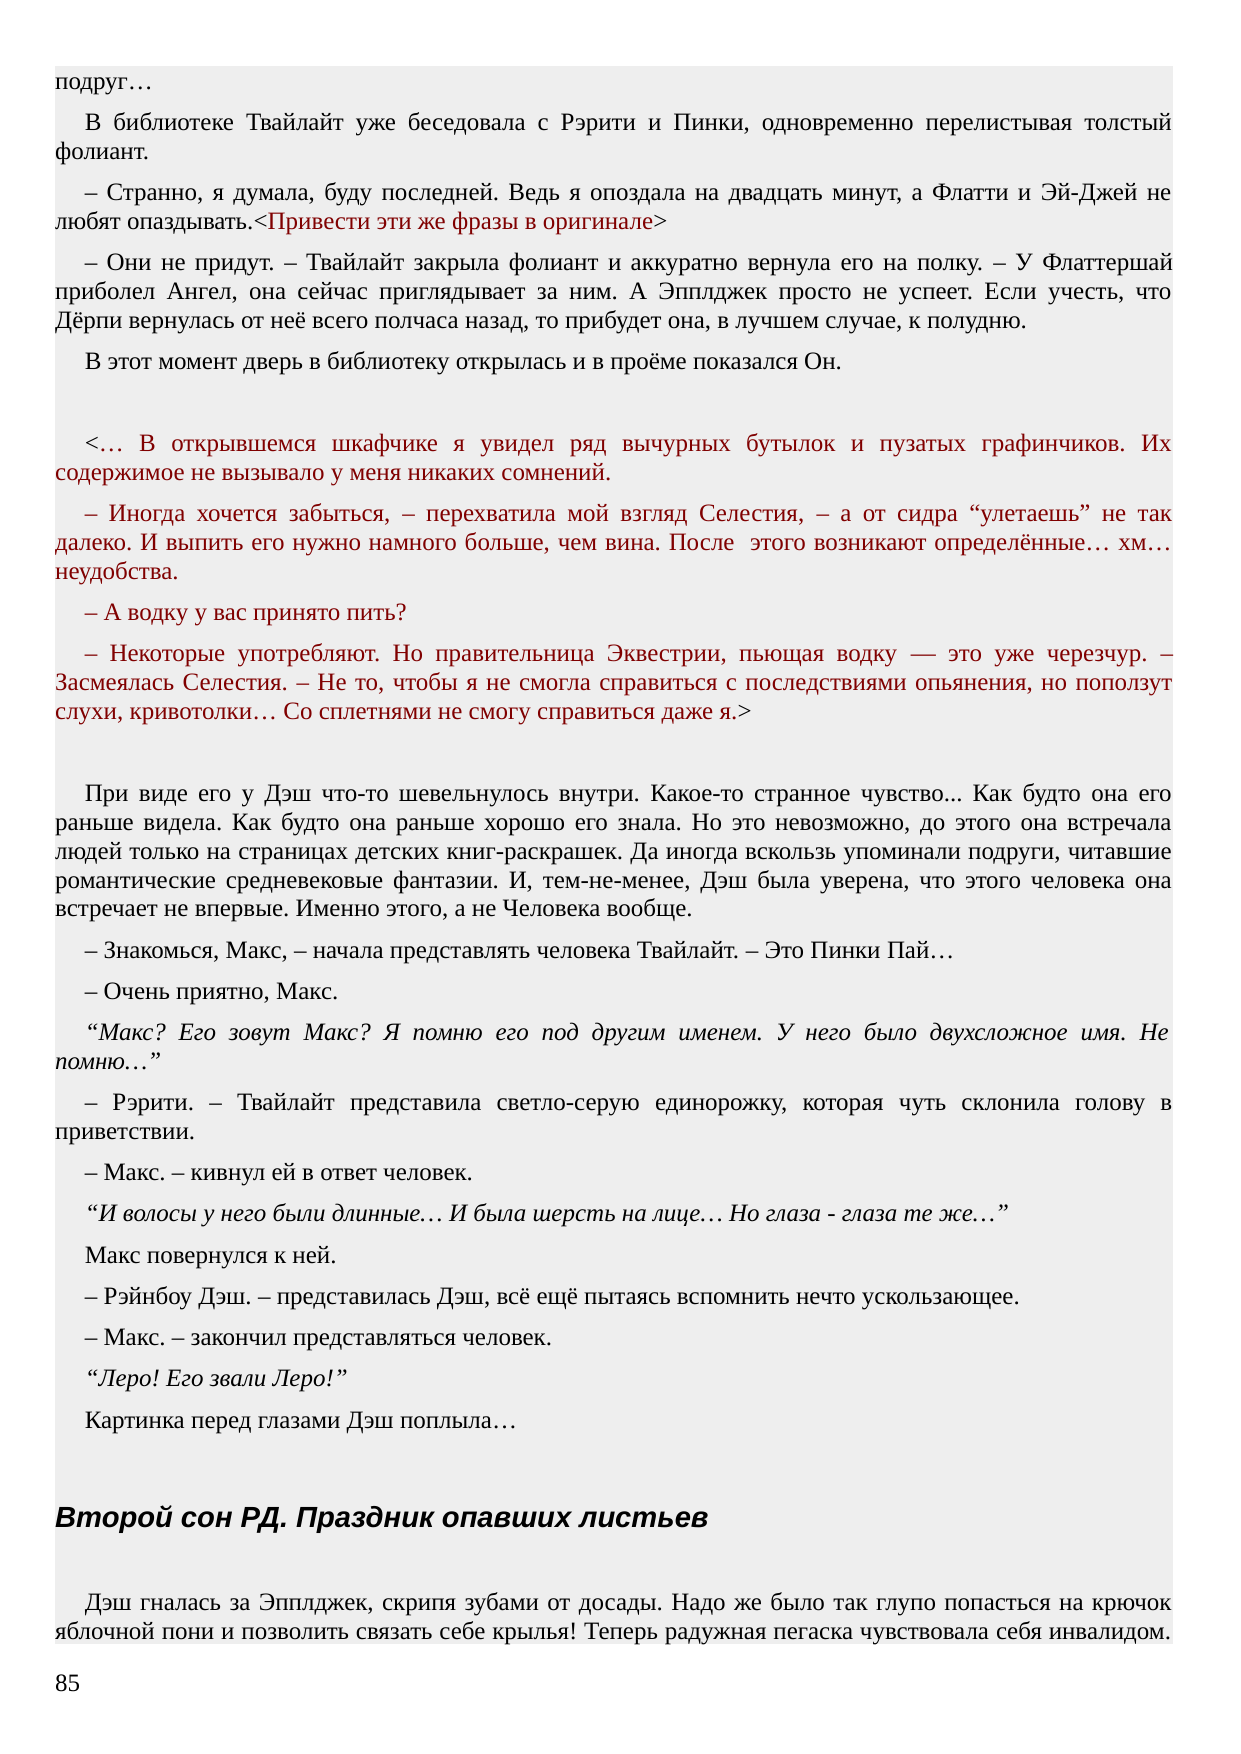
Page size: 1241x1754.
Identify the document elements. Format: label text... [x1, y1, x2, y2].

text – А водку у вас принято пить? [55, 597, 1173, 626]
subtitle Второй сон РД. Праздник опавших листьев [55, 1500, 1173, 1533]
text Макс повернулся к ней. [55, 1240, 1173, 1268]
text “И волосы у него были длинные… И была шерсть на лице… Но глаза - глаза те же…” [55, 1198, 1173, 1227]
text – Иногда хочется забыться, – перехватила мой взгляд Селестия, – а от сидра “улетаешь” не так далеко. И выпить его нужно намного больше, чем вина. После этого возникают определённые… хм… неудобства. [55, 498, 1173, 585]
text – Странно, я думала, буду последней. Ведь я опоздала на двадцать минут, а Флатти и Эй-Джей не любят опаздывать.<Привести эти же фразы в оригинале> [55, 177, 1173, 235]
text – Рэрити. – Твайлайт представила светло-серую единорожку, которая чуть склонила голову в приветствии. [55, 1087, 1173, 1145]
text Дэш гналась за Эпплджек, скрипя зубами от досады. Надо же было так глупо попасться на крючок яблочной пони и позволить связать себе крылья! Теперь радужная пегаска чувствовала себя инвалидом. [55, 1587, 1173, 1644]
text – Знакомься, Макс, – начала представлять человека Твайлайт. – Это Пинки Пай… [55, 935, 1173, 963]
text – Рэйнбоу Дэш. – представилась Дэш, всё ещё пытаясь вспомнить нечто ускользающее. [55, 1281, 1173, 1310]
text подруг… [55, 66, 1173, 95]
text <… В открывшемся шкафчике я увидел ряд вычурных бутылок и пузатых графинчиков. Их содержимое не вызывало у меня никаких сомнений. [55, 428, 1173, 486]
text – Некоторые употребляют. Но правительница Эквестрии, пьющая водку — это уже черезчур. – Засмеялась Селестия. – Не то, чтобы я не смогла справиться с последствиями опьянения, но поползут слухи, кривотолки… Со сплетнями не смогу справиться даже я.> [55, 638, 1173, 725]
text – Макс. – кивнул ей в ответ человек. [55, 1157, 1173, 1186]
text При виде его у Дэш что-то шевельнулось внутри. Какое-то странное чувство... Как будто она его раньше видела. Как будто она раньше хорошо его знала. Но это невозможно, до этого она встречала людей только на страницах детских книг-раскрашек. Да иногда вскользь упоминали подруги, читавшие романтические средневековые фантазии. И, тем-не-менее, Дэш была уверена, что этого человека она встречает не впервые. Именно этого, а не Человека вообще. [55, 778, 1173, 922]
text Картинка перед глазами Дэш поплыла… [55, 1405, 1173, 1433]
text В библиотеке Твайлайт уже беседовала с Рэрити и Пинки, одновременно перелистывая толстый фолиант. [55, 107, 1173, 165]
text – Макс. – закончил представляться человек. [55, 1322, 1173, 1351]
text – Они не придут. – Твайлайт закрыла фолиант и аккуратно вернула его на полку. – У Флаттершай приболел Ангел, она сейчас приглядывает за ним. А Эпплджек просто не успеет. Если учесть, что Дёрпи вернулась от неё всего полчаса назад, то прибудет она, в лучшем случае, к полудню. [55, 247, 1173, 333]
text – Очень приятно, Макс. [55, 976, 1173, 1005]
text “Леро! Его звали Леро!” [55, 1363, 1173, 1392]
text В этот момент дверь в библиотеку открылась и в проёме показался Он. [55, 346, 1173, 375]
text “Макс? Его зовут Макс? Я помню его под другим именем. У него было двухсложное имя. Не помню…” [55, 1017, 1173, 1075]
